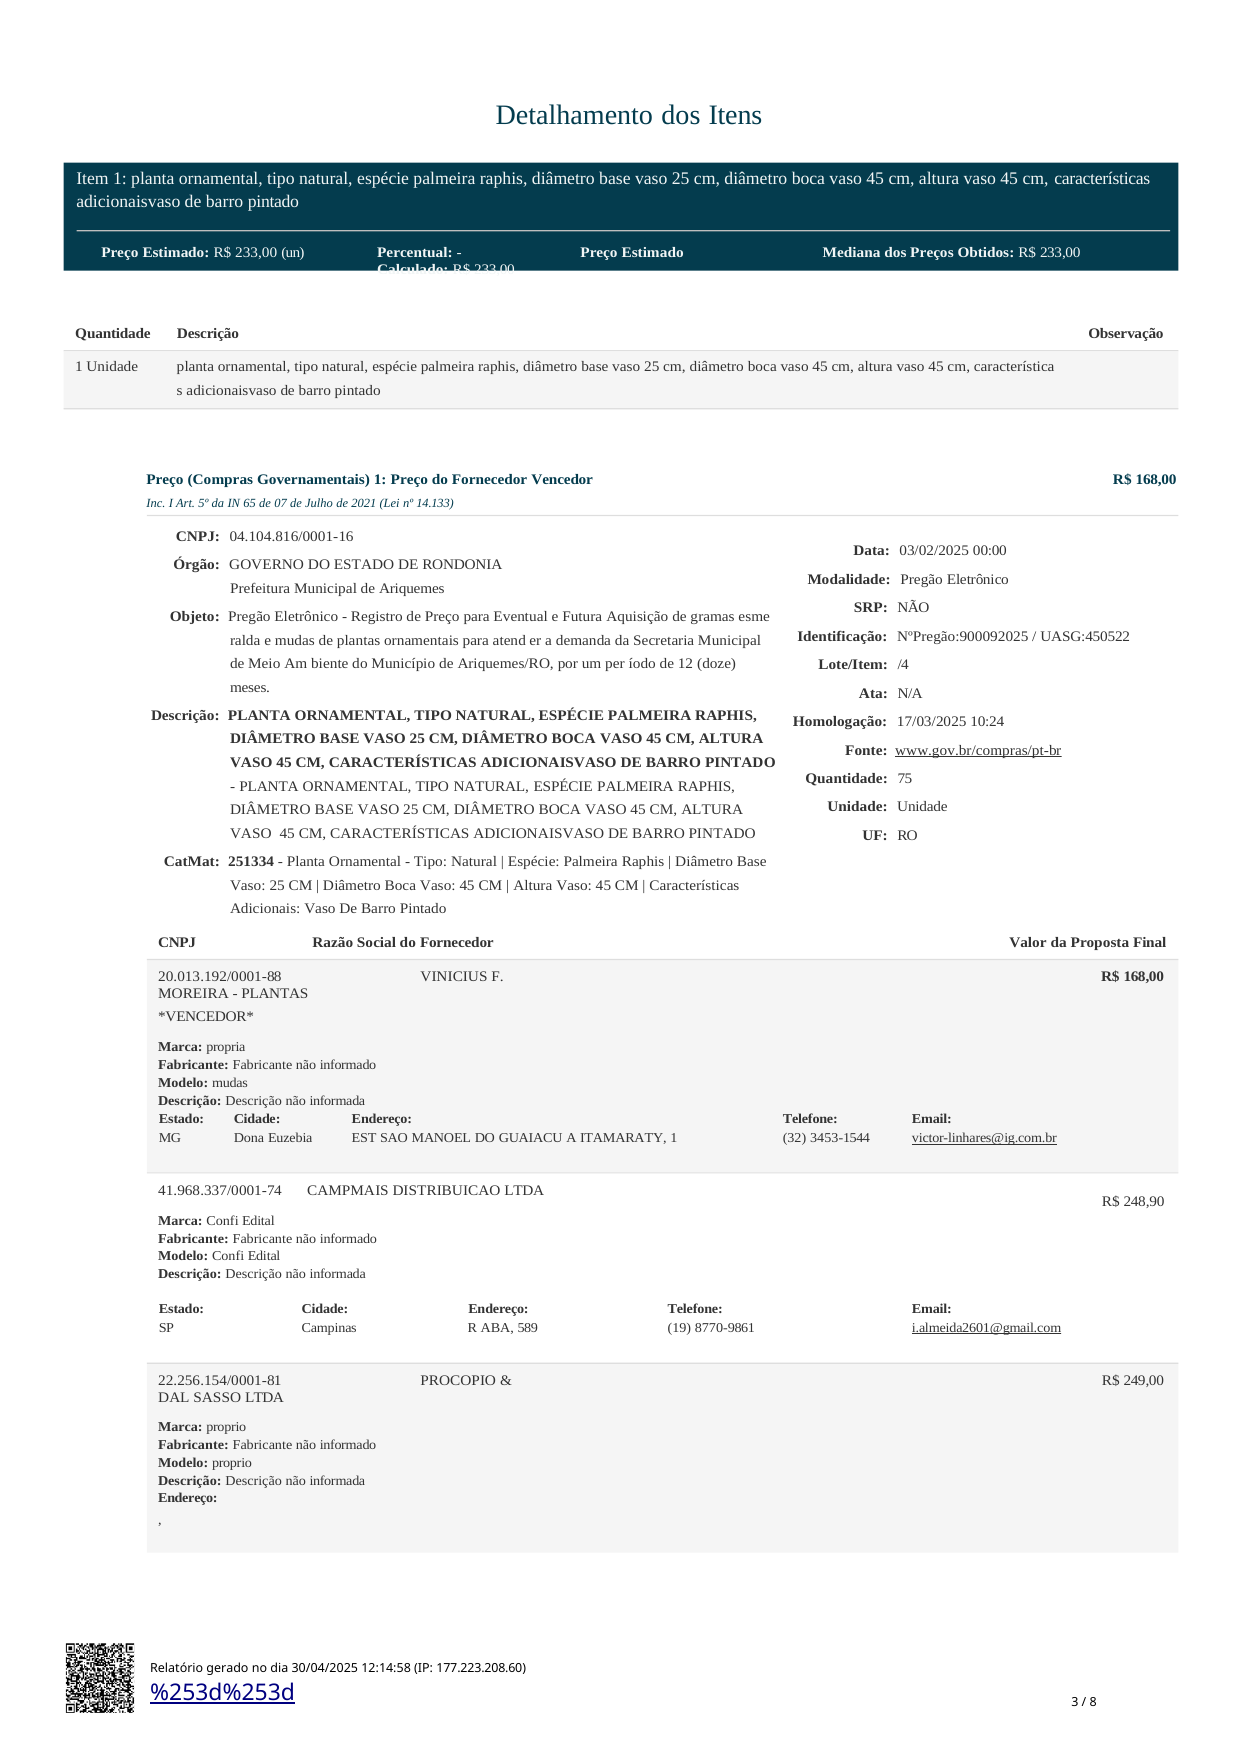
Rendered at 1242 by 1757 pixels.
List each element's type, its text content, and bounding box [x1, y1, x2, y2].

text Descrição: Descrição não informada [158, 1266, 549, 1282]
text Marca: Confi Edital [158, 1212, 549, 1228]
text Modalidade: Pregão Eletrônico [786, 571, 1008, 587]
text Modelo: Confi Edital [158, 1248, 549, 1264]
text Unidade: Unidade [827, 798, 1183, 815]
table_header Estado: [154, 1300, 253, 1319]
text - PLANTA ORNAMENTAL, TIPO NATURAL, ESPÉCIE PALMEIRA RAPHIS, [230, 777, 781, 794]
text Órgão: GOVERNO DO ESTADO DE RONDONIA [173, 556, 781, 573]
table_cell SP [154, 1319, 253, 1337]
table_header Telefone: [603, 1300, 834, 1319]
table_header Cidade: [253, 1300, 412, 1319]
text Detalhamento dos Itens [97, 98, 1160, 131]
text Identificação: NºPregão:900092025 / UASG:450522 [797, 627, 1183, 644]
text Homologação: 17/03/2025 10:24 [793, 713, 1183, 729]
text Quantidade Descrição Observação [75, 325, 1183, 341]
text CatMat: 251334 - Planta Ornamental - Tipo: Natural | Espécie: Palmeira Raphis | Diâmetro Base Vaso: 25 CM | Diâmetro Boca Vaso: 45 CM | Altura Vaso: 45 CM | Características Adicionais: Vaso De Barro Pintado [164, 853, 781, 917]
table_header Endereço: [413, 1300, 603, 1319]
text 41.968.337/0001-74 CAMPMAIS DISTRIBUICAO LTDA [158, 1182, 549, 1199]
table_cell (19) 8770-9861 [603, 1319, 834, 1337]
table_cell R ABA, 589 [413, 1319, 603, 1337]
text Descrição: PLANTA ORNAMENTAL, TIPO NATURAL, ESPÉCIE PALMEIRA RAPHIS, DIÂMETRO BASE VASO 25 CM, DIÂMETRO BOCA VASO 45 CM, ALTURA VASO 45 CM, CARACTERÍSTICAS ADICIONAISVASO DE BARRO PINTADO [151, 707, 781, 771]
text Inc. I Art. 5º da IN 65 de 07 de Julho de 2021 (Lei nº 14.133) [146, 496, 1183, 511]
text SRP: NÃO [853, 599, 1183, 616]
text Preço (Compras Governamentais) 1: Preço do Fornecedor Vencedor R$ 168,00 [146, 471, 1183, 487]
text Data: 03/02/2025 00:00 [786, 542, 1007, 559]
text Objeto: Pregão Eletrônico - Registro de Preço para Eventual e Futura Aquisição de gramas esme ralda e mudas de plantas ornamentais para atend er a demanda da Secretaria Municipal de Meio Am biente do Município de Ariquemes/RO, por um per íodo de 12 (doze) meses. [169, 608, 773, 695]
text UF: RO [862, 827, 1183, 843]
text R$ 248,90 [1102, 1192, 1183, 1209]
table_cell Campinas [253, 1319, 412, 1337]
text Fonte: www.gov.br/compras/pt-br [845, 741, 1183, 758]
table_cell i.almeida2601@gmail.com [834, 1319, 1072, 1337]
text CNPJ Razão Social do Fornecedor Valor da Proposta Final [158, 933, 1183, 950]
text Quantidade: 75 [786, 770, 932, 786]
table_header Email: [834, 1300, 1072, 1319]
text Lote/Item: /4 [795, 656, 932, 673]
text CNPJ: 04.104.816/0001-16 [176, 527, 781, 544]
text Ata: N/A [859, 684, 1183, 701]
text Prefeitura Municipal de Ariquemes [230, 579, 781, 596]
text Fabricante: Fabricante não informado [158, 1230, 549, 1246]
text DIÂMETRO BASE VASO 25 CM, DIÂMETRO BOCA VASO 45 CM, ALTURA VASO 45 CM, CARACTERÍSTICAS ADICIONAISVASO DE BARRO PINTADO [230, 801, 781, 841]
